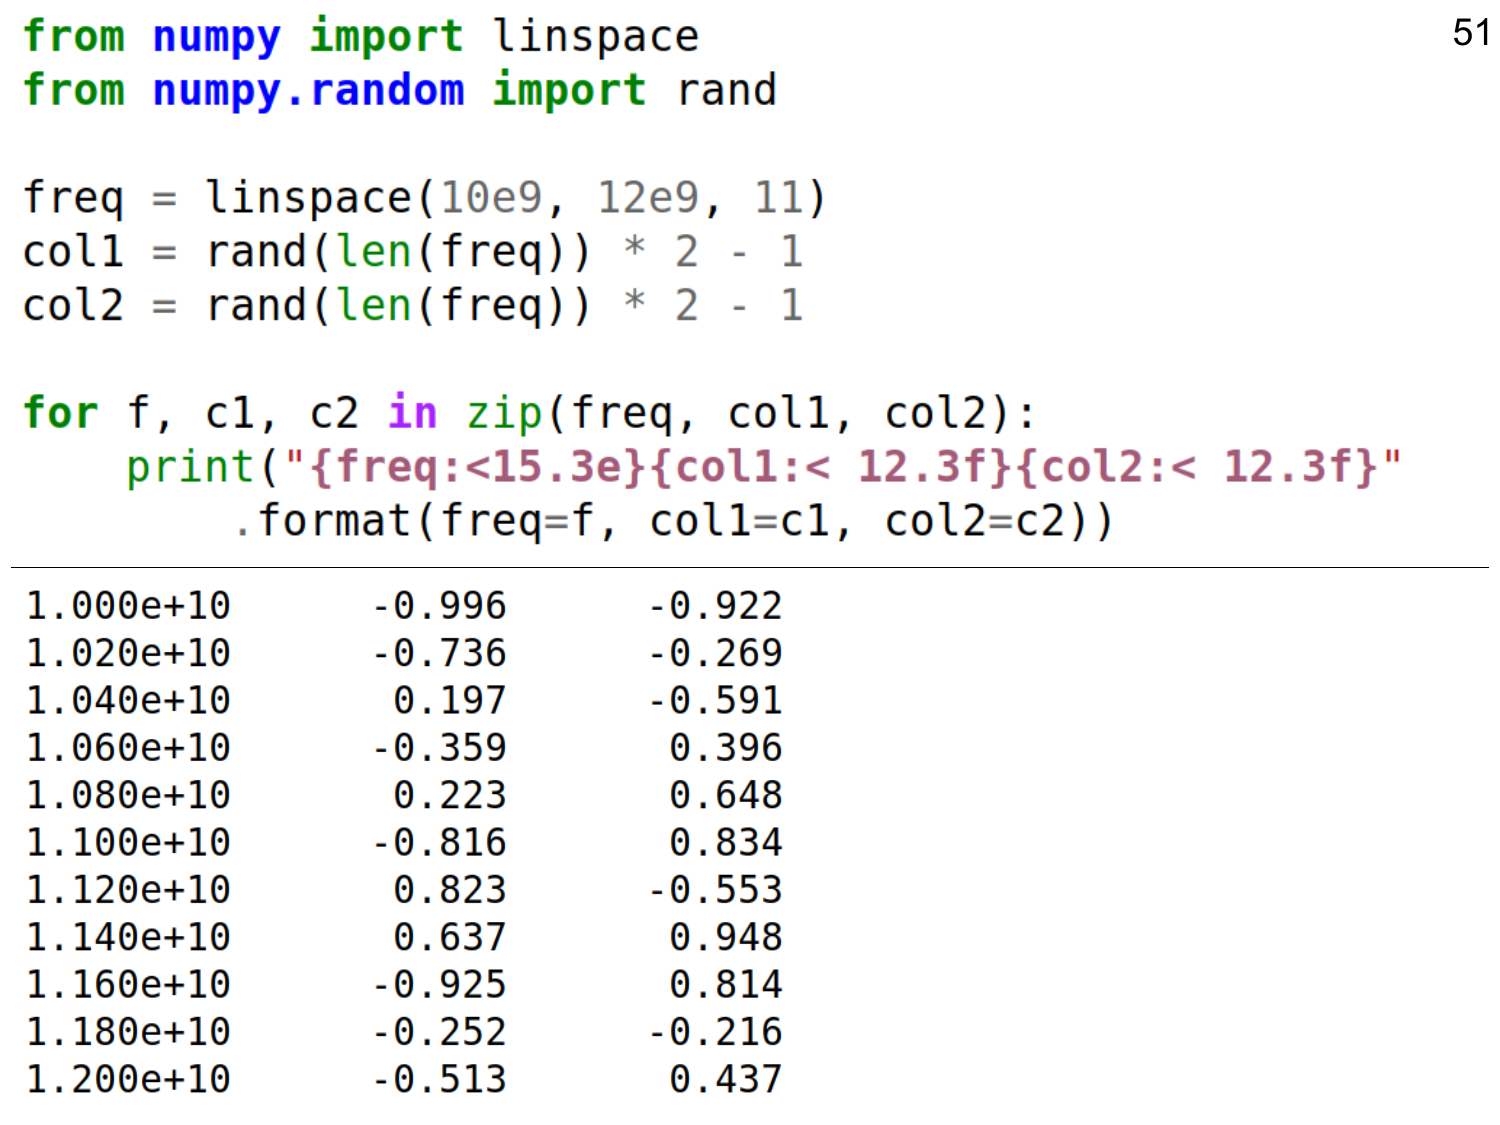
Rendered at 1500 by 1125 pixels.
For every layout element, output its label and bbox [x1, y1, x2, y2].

picture [17, 578, 799, 1113]
picture [12, 9, 1416, 556]
